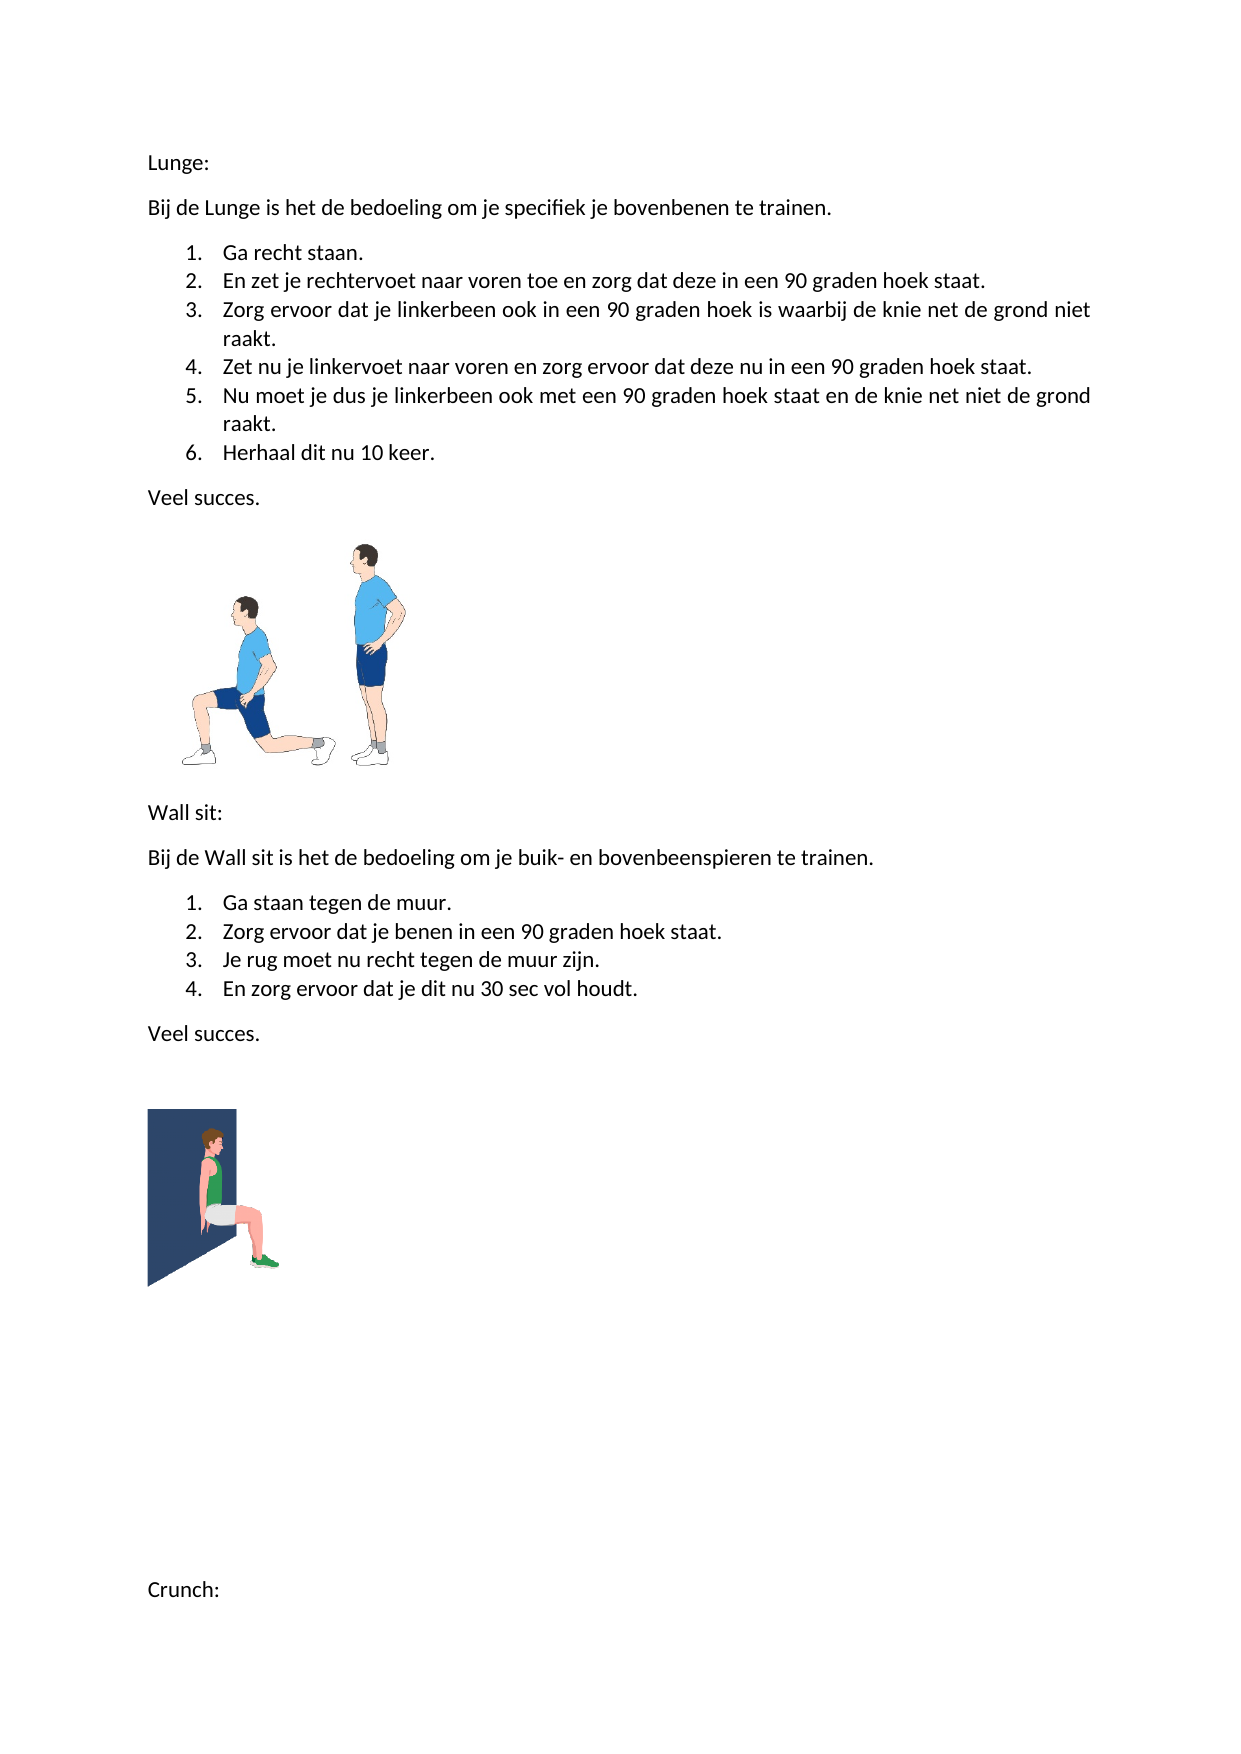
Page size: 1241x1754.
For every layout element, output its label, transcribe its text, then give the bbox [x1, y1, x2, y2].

list En zet je rechtervoet naar voren toe en zorg dat deze in een 90 graden hoek staat. [185, 267, 1093, 294]
list Ga recht staan. [185, 238, 1093, 266]
list Zorg ervoor dat je linkerbeen ook in een 90 graden hoek is waarbij de knie net de grond niet raakt. [185, 295, 1093, 352]
text Bij de Lunge is het de bedoeling om je specifiek je bovenbenen te trainen. [148, 193, 1093, 221]
list Nu moet je dus je linkerbeen ook met een 90 graden hoek staat en de knie net niet de grond raakt. [185, 381, 1093, 437]
list En zorg ervoor dat je dit nu 30 sec vol houdt. [185, 974, 1093, 1002]
list Herhaal dit nu 10 keer. [185, 438, 1093, 466]
text Wall sit: [148, 798, 1093, 826]
text Bij de Wall sit is het de bedoeling om je buik- en bovenbeenspieren te trainen. [148, 843, 1093, 871]
text Crunch: [148, 1575, 1093, 1603]
text Lunge: [148, 148, 1093, 176]
list Je rug moet nu recht tegen de muur zijn. [185, 946, 1093, 973]
text Veel succes. [148, 1019, 1093, 1047]
list Ga staan tegen de muur. [185, 888, 1093, 916]
list Zorg ervoor dat je benen in een 90 graden hoek staat. [185, 917, 1093, 945]
list Zet nu je linkervoet naar voren en zorg ervoor dat deze nu in een 90 graden hoek staat. [185, 352, 1093, 380]
text Veel succes. [148, 483, 1093, 511]
